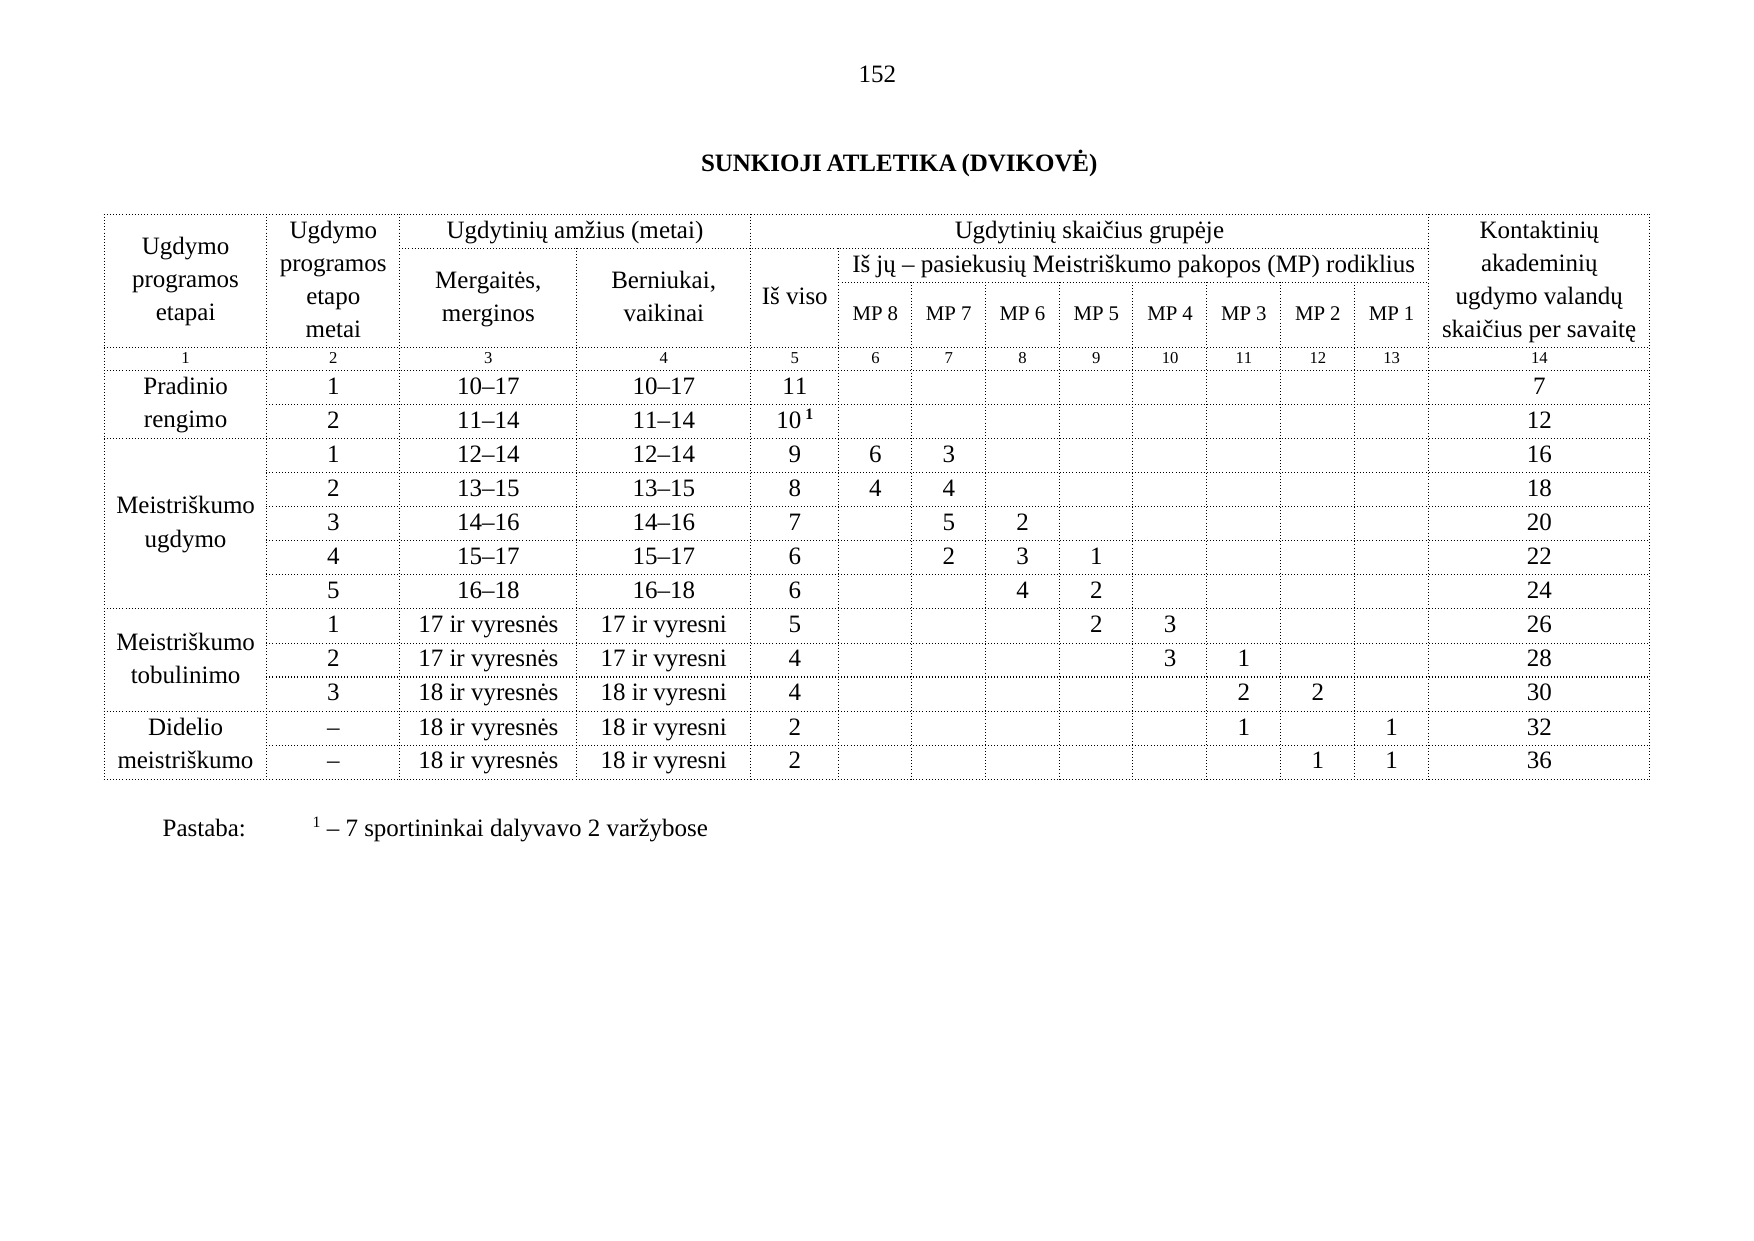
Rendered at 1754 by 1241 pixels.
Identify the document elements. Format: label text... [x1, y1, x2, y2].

table_cell – [267, 711, 399, 744]
table_cell 4 [750, 643, 839, 676]
table_cell 12–14 [577, 438, 750, 472]
table_cell 13–15 [400, 472, 577, 506]
table_cell [839, 540, 911, 574]
table_cell 20 [1428, 506, 1650, 540]
table_cell [1281, 404, 1354, 438]
table_cell Berniukai, vaikinai [577, 248, 750, 347]
table_cell [1059, 370, 1133, 404]
table_cell [911, 608, 985, 642]
table_cell 16–18 [577, 574, 750, 608]
table_cell 4 [750, 676, 839, 711]
table_cell MP 1 [1355, 282, 1428, 347]
table_cell [1281, 643, 1354, 676]
table_cell 8 [750, 472, 839, 506]
table_cell 18 ir vyresni [577, 711, 750, 744]
table_cell MP 6 [985, 282, 1059, 347]
table_cell [985, 438, 1059, 472]
table_cell MP 7 [911, 282, 985, 347]
table_cell [1059, 676, 1133, 711]
table_cell 26 [1428, 608, 1650, 642]
table_cell MP 8 [839, 282, 911, 347]
table_cell [911, 404, 985, 438]
table_cell Mergaitės, merginos [400, 248, 577, 347]
table_cell MP 2 [1281, 282, 1354, 347]
table_cell 18 ir vyresni [577, 676, 750, 711]
table_cell [839, 370, 911, 404]
table_cell [1281, 574, 1354, 608]
table_cell 11 [1207, 347, 1281, 370]
table_cell 11–14 [400, 404, 577, 438]
table_cell 4 [577, 347, 750, 370]
table_cell 17 ir vyresni [577, 643, 750, 676]
table_cell 14–16 [400, 506, 577, 540]
table_cell [1133, 745, 1207, 779]
table_cell [985, 608, 1059, 642]
table_cell Iš jų – pasiekusių Meistriškumo pakopos (MP) rodiklius [839, 248, 1428, 282]
table_cell [1281, 540, 1354, 574]
table_cell [1059, 711, 1133, 744]
table_cell 18 ir vyresni [577, 745, 750, 779]
table_cell [911, 711, 985, 744]
table_cell 3 [1133, 643, 1207, 676]
table_header Kontaktinių akademinių ugdymo valandų skaičius per savaitę [1428, 214, 1650, 347]
table_cell 18 ir vyresnės [400, 676, 577, 711]
table_cell 14–16 [577, 506, 750, 540]
table_header Ugdytinių skaičius grupėje [750, 214, 1428, 248]
table_cell 16 [1428, 438, 1650, 472]
table_cell 2 [1059, 608, 1133, 642]
table_cell 6 [839, 438, 911, 472]
table_cell [1059, 472, 1133, 506]
table_cell 2 [267, 404, 399, 438]
table_cell [1355, 472, 1428, 506]
table_cell 1 [104, 347, 267, 370]
table_cell 30 [1428, 676, 1650, 711]
table_cell 10–17 [400, 370, 577, 404]
table_cell 2 [1207, 676, 1281, 711]
table_cell 3 [400, 347, 577, 370]
table_cell 4 [911, 472, 985, 506]
table_cell [985, 745, 1059, 779]
table_cell 1 [267, 438, 399, 472]
table_cell 17 ir vyresnės [400, 643, 577, 676]
table_cell 2 [267, 347, 399, 370]
table_cell 1 [267, 370, 399, 404]
table_cell [839, 676, 911, 711]
table_cell [1355, 676, 1428, 711]
table_cell 6 [839, 347, 911, 370]
table_cell [1207, 745, 1281, 779]
table_cell 17 ir vyresni [577, 608, 750, 642]
table_cell [1133, 574, 1207, 608]
table_cell [1355, 438, 1428, 472]
table_cell 13 [1355, 347, 1428, 370]
table_cell 14 [1428, 347, 1650, 370]
table_cell 32 [1428, 711, 1650, 744]
text sunkioji atletika (dvikovė) [162, 148, 1636, 176]
table_cell 1 [1059, 540, 1133, 574]
table_cell [839, 711, 911, 744]
table_cell [1207, 472, 1281, 506]
table_cell 9 [1059, 347, 1133, 370]
table_cell [985, 370, 1059, 404]
table_cell 2 [985, 506, 1059, 540]
table_cell 2 [267, 643, 399, 676]
table_cell 1 [1207, 711, 1281, 744]
table_cell 2 [911, 540, 985, 574]
table_cell MP 4 [1133, 282, 1207, 347]
table_cell [839, 643, 911, 676]
table_cell 5 [911, 506, 985, 540]
table_cell Pradinio rengimo [104, 370, 267, 438]
table_cell 7 [1428, 370, 1650, 404]
table_cell [1059, 643, 1133, 676]
table_cell Meistriškumo tobulinimo [104, 608, 267, 711]
table_cell 2 [750, 711, 839, 744]
table_cell [1133, 404, 1207, 438]
table_cell 5 [750, 608, 839, 642]
table_cell Iš viso [750, 248, 839, 347]
table_cell 1 [1355, 711, 1428, 744]
table_cell 1 [1355, 745, 1428, 779]
table_cell 16–18 [400, 574, 577, 608]
table_cell [1059, 438, 1133, 472]
table_cell [1355, 643, 1428, 676]
table_cell [839, 404, 911, 438]
table_header Ugdymo programos etapo metai [267, 214, 399, 347]
table_cell [985, 676, 1059, 711]
table_cell [1133, 370, 1207, 404]
table_cell 36 [1428, 745, 1650, 779]
table_cell [1207, 370, 1281, 404]
table_cell 6 [750, 540, 839, 574]
table_cell 11 [750, 370, 839, 404]
table_cell 6 [750, 574, 839, 608]
table_cell MP 5 [1059, 282, 1133, 347]
table_cell 2 [750, 745, 839, 779]
table_cell [839, 745, 911, 779]
table_cell 2 [1281, 676, 1354, 711]
table_cell [911, 574, 985, 608]
table_cell [1281, 608, 1354, 642]
table_cell [1133, 506, 1207, 540]
table_cell 4 [839, 472, 911, 506]
table_cell [1355, 404, 1428, 438]
table_cell [1355, 506, 1428, 540]
table_cell 3 [1133, 608, 1207, 642]
table_cell [1207, 574, 1281, 608]
table_cell [1207, 404, 1281, 438]
table_cell 8 [985, 347, 1059, 370]
table_cell [1133, 540, 1207, 574]
table_cell 15–17 [577, 540, 750, 574]
table_cell [911, 370, 985, 404]
table_cell [1059, 506, 1133, 540]
table_cell [985, 711, 1059, 744]
table_cell [839, 574, 911, 608]
table_cell 12 [1281, 347, 1354, 370]
table_cell Meistriškumo ugdymo [104, 438, 267, 608]
table_cell [1207, 438, 1281, 472]
table_cell 28 [1428, 643, 1650, 676]
table_cell 3 [267, 676, 399, 711]
table_cell 9 [750, 438, 839, 472]
table_cell [839, 506, 911, 540]
table_cell 7 [750, 506, 839, 540]
table_cell [1133, 472, 1207, 506]
table_cell [1355, 608, 1428, 642]
table_cell 22 [1428, 540, 1650, 574]
table_cell [1281, 438, 1354, 472]
table_cell MP 3 [1207, 282, 1281, 347]
table_cell [1133, 438, 1207, 472]
table_cell 12 [1428, 404, 1650, 438]
table_cell [1355, 370, 1428, 404]
table_cell 18 ir vyresnės [400, 711, 577, 744]
table_cell 7 [911, 347, 985, 370]
table_cell 5 [267, 574, 399, 608]
table_cell 2 [1059, 574, 1133, 608]
table_cell [839, 608, 911, 642]
table_cell [1281, 506, 1354, 540]
table_cell 18 [1428, 472, 1650, 506]
table_cell 17 ir vyresnės [400, 608, 577, 642]
table_cell [1355, 540, 1428, 574]
table_cell [1133, 711, 1207, 744]
table_cell – [267, 745, 399, 779]
table_cell [985, 404, 1059, 438]
table_cell [1281, 472, 1354, 506]
table_cell [1281, 711, 1354, 744]
table_cell [911, 676, 985, 711]
table_header Ugdymo programos etapai [104, 214, 267, 347]
table_cell [985, 643, 1059, 676]
table_cell [1059, 745, 1133, 779]
table_cell 1 [267, 608, 399, 642]
table_cell 18 ir vyresnės [400, 745, 577, 779]
table_cell 1 [1281, 745, 1354, 779]
table_cell 24 [1428, 574, 1650, 608]
table_cell 12–14 [400, 438, 577, 472]
table_cell [911, 745, 985, 779]
table_cell 3 [985, 540, 1059, 574]
text Pastaba: 1 – 7 sportininkai dalyvavo 2 varžybose [162, 813, 1580, 841]
table_cell [1281, 370, 1354, 404]
table_cell 10 1 [750, 404, 839, 438]
table_cell [1355, 574, 1428, 608]
table_cell 10 [1133, 347, 1207, 370]
table_cell [911, 643, 985, 676]
table_cell 4 [267, 540, 399, 574]
table_cell 3 [267, 506, 399, 540]
table_cell Didelio meistriškumo [104, 711, 267, 779]
table_cell 1 [1207, 643, 1281, 676]
table_cell 13–15 [577, 472, 750, 506]
table_cell [985, 472, 1059, 506]
table_cell 10–17 [577, 370, 750, 404]
table_cell 4 [985, 574, 1059, 608]
table_cell 5 [750, 347, 839, 370]
table_cell [1133, 676, 1207, 711]
table_cell 15–17 [400, 540, 577, 574]
table_cell [1059, 404, 1133, 438]
table_header Ugdytinių amžius (metai) [400, 214, 750, 248]
table_cell [1207, 506, 1281, 540]
table_cell [1207, 608, 1281, 642]
table_cell 3 [911, 438, 985, 472]
table_cell [1207, 540, 1281, 574]
table_cell 11–14 [577, 404, 750, 438]
table_cell 2 [267, 472, 399, 506]
